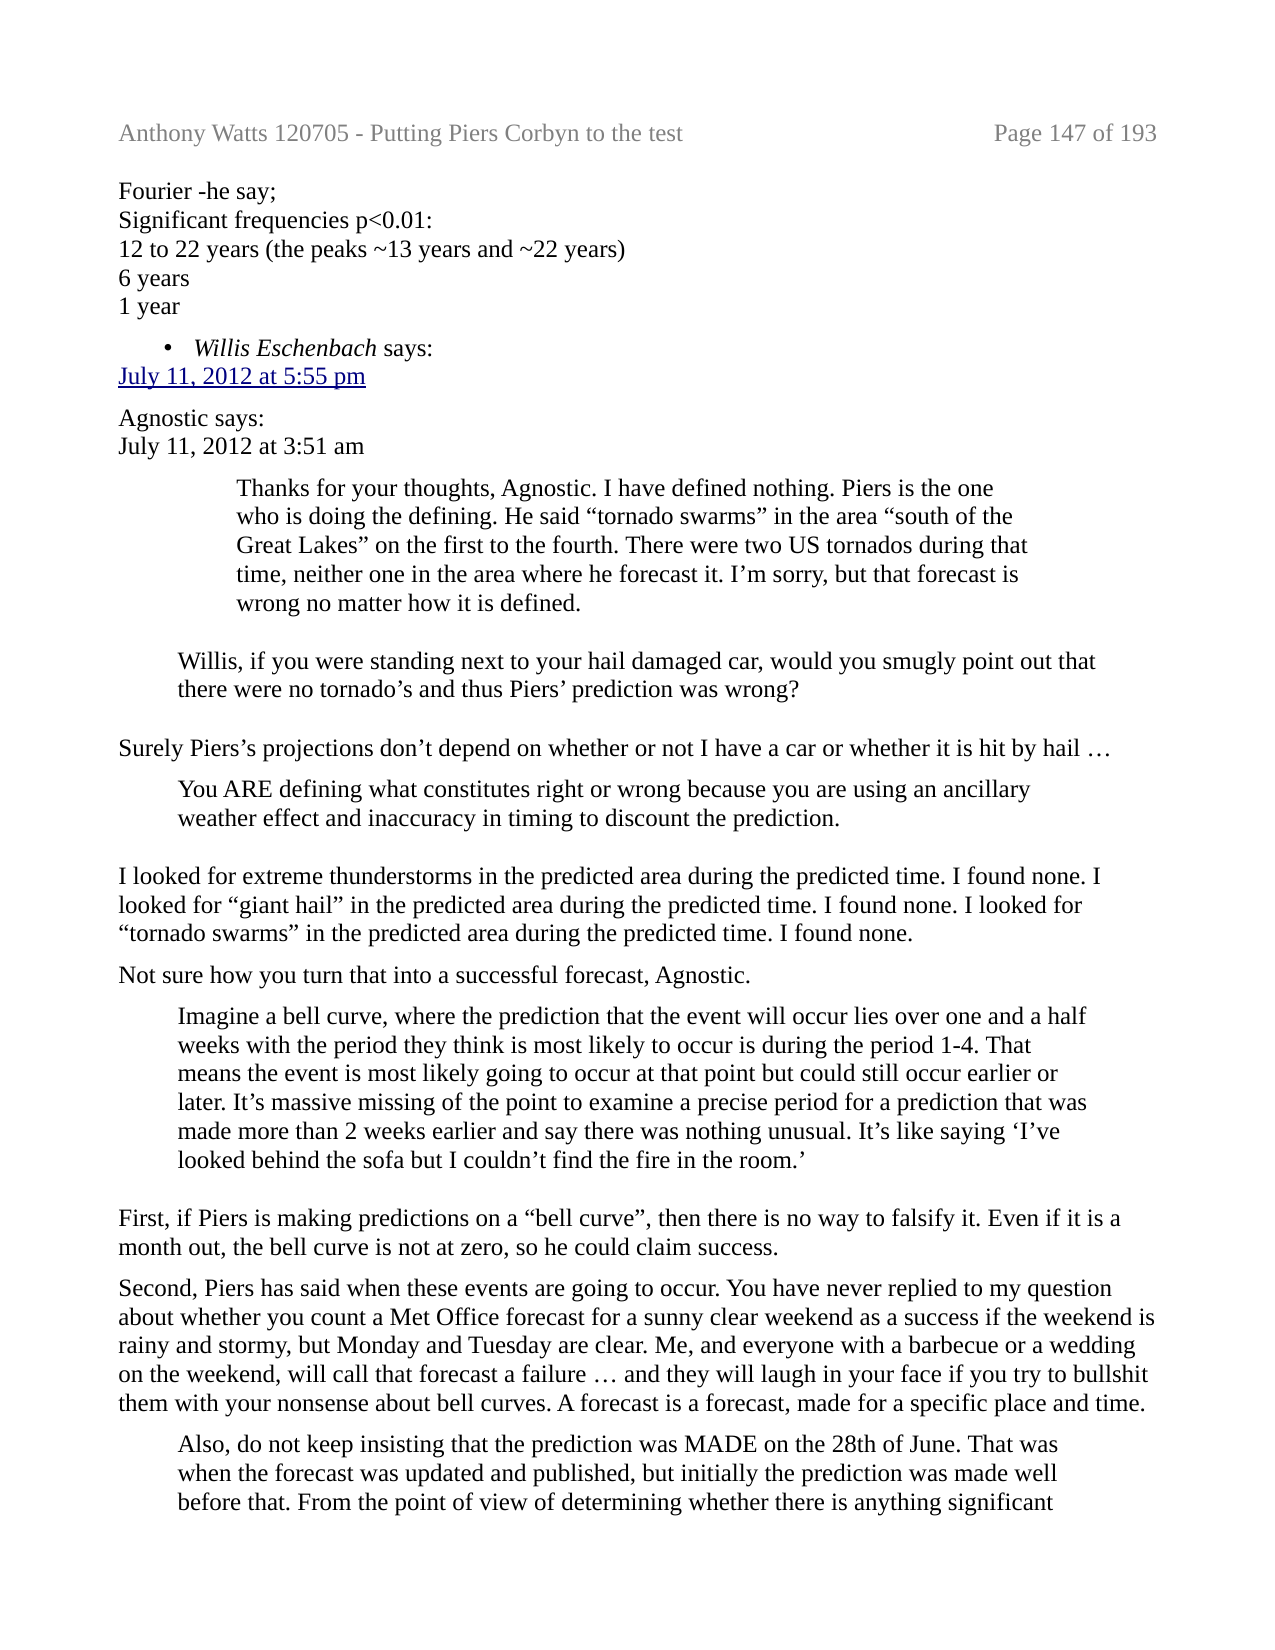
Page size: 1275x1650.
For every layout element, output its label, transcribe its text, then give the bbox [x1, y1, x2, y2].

text First, if Piers is making predictions on a “bell curve”, then there is no way to falsify it. Even if it is a month out, the bell curve is not at zero, so he could claim success. [118, 1203, 1157, 1261]
list Willis Eschenbach says: [164, 333, 1157, 361]
text I looked for extreme thunderstorms in the predicted area during the predicted time. I found none. I looked for “giant hail” in the predicted area during the predicted time. I found none. I looked for “tornado swarms” in the predicted area during the predicted time. I found none. [118, 861, 1157, 947]
text Not sure how you turn that into a successful forecast, Agnostic. [118, 960, 1157, 988]
text Second, Piers has said when these events are going to occur. You have never replied to my question about whether you count a Met Office forecast for a sunny clear weekend as a success if the weekend is rainy and stormy, but Monday and Tuesday are clear. Me, and everyone with a barbecue or a wedding on the weekend, will call that forecast a failure … and they will laugh in your face if you try to bullshit them with your nonsense about bell curves. A forecast is a forecast, made for a specific place and time. [118, 1273, 1157, 1417]
text Agnostic says: July 11, 2012 at 3:51 am [118, 403, 1157, 460]
text You ARE defining what constitutes right or wrong because you are using an ancillary weather effect and inaccuracy in timing to discount the prediction. [177, 774, 1098, 832]
text Surely Piers’s projections don’t depend on whether or not I have a car or whether it is hit by hail … [118, 733, 1157, 762]
text Fourier -he say; Significant frequencies p<0.01: 12 to 22 years (the peaks ~13 years and ~22 years) 6 years 1 year [118, 176, 1157, 320]
text Also, do not keep insisting that the prediction was MADE on the 28th of June. That was when the forecast was updated and published, but initially the prediction was made well before that. From the point of view of determining whether there is anything significant [177, 1429, 1098, 1516]
text Thanks for your thoughts, Agnostic. I have defined nothing. Piers is the one who is doing the defining. He said “tornado swarms” in the area “south of the Great Lakes” on the first to the fourth. There were two US tornados during that time, neither one in the area where he forecast it. I’m sorry, but that forecast is wrong no matter how it is defined. [236, 473, 1039, 616]
text July 11, 2012 at 5:55 pm [118, 361, 1157, 390]
text Willis, if you were standing next to your hail damaged car, would you smugly point out that there were no tornado’s and thus Piers’ prediction was wrong? [177, 646, 1098, 703]
text Imagine a bell curve, where the prediction that the event will occur lies over one and a half weeks with the period they think is most likely to occur is during the period 1-4. That means the event is most likely going to occur at that point but could still occur earlier or later. It’s massive missing of the point to examine a precise period for a prediction that was made more than 2 weeks earlier and say there was nothing unusual. It’s like saying ‘I’ve looked behind the sofa but I couldn’t find the fire in the room.’ [177, 1001, 1098, 1173]
